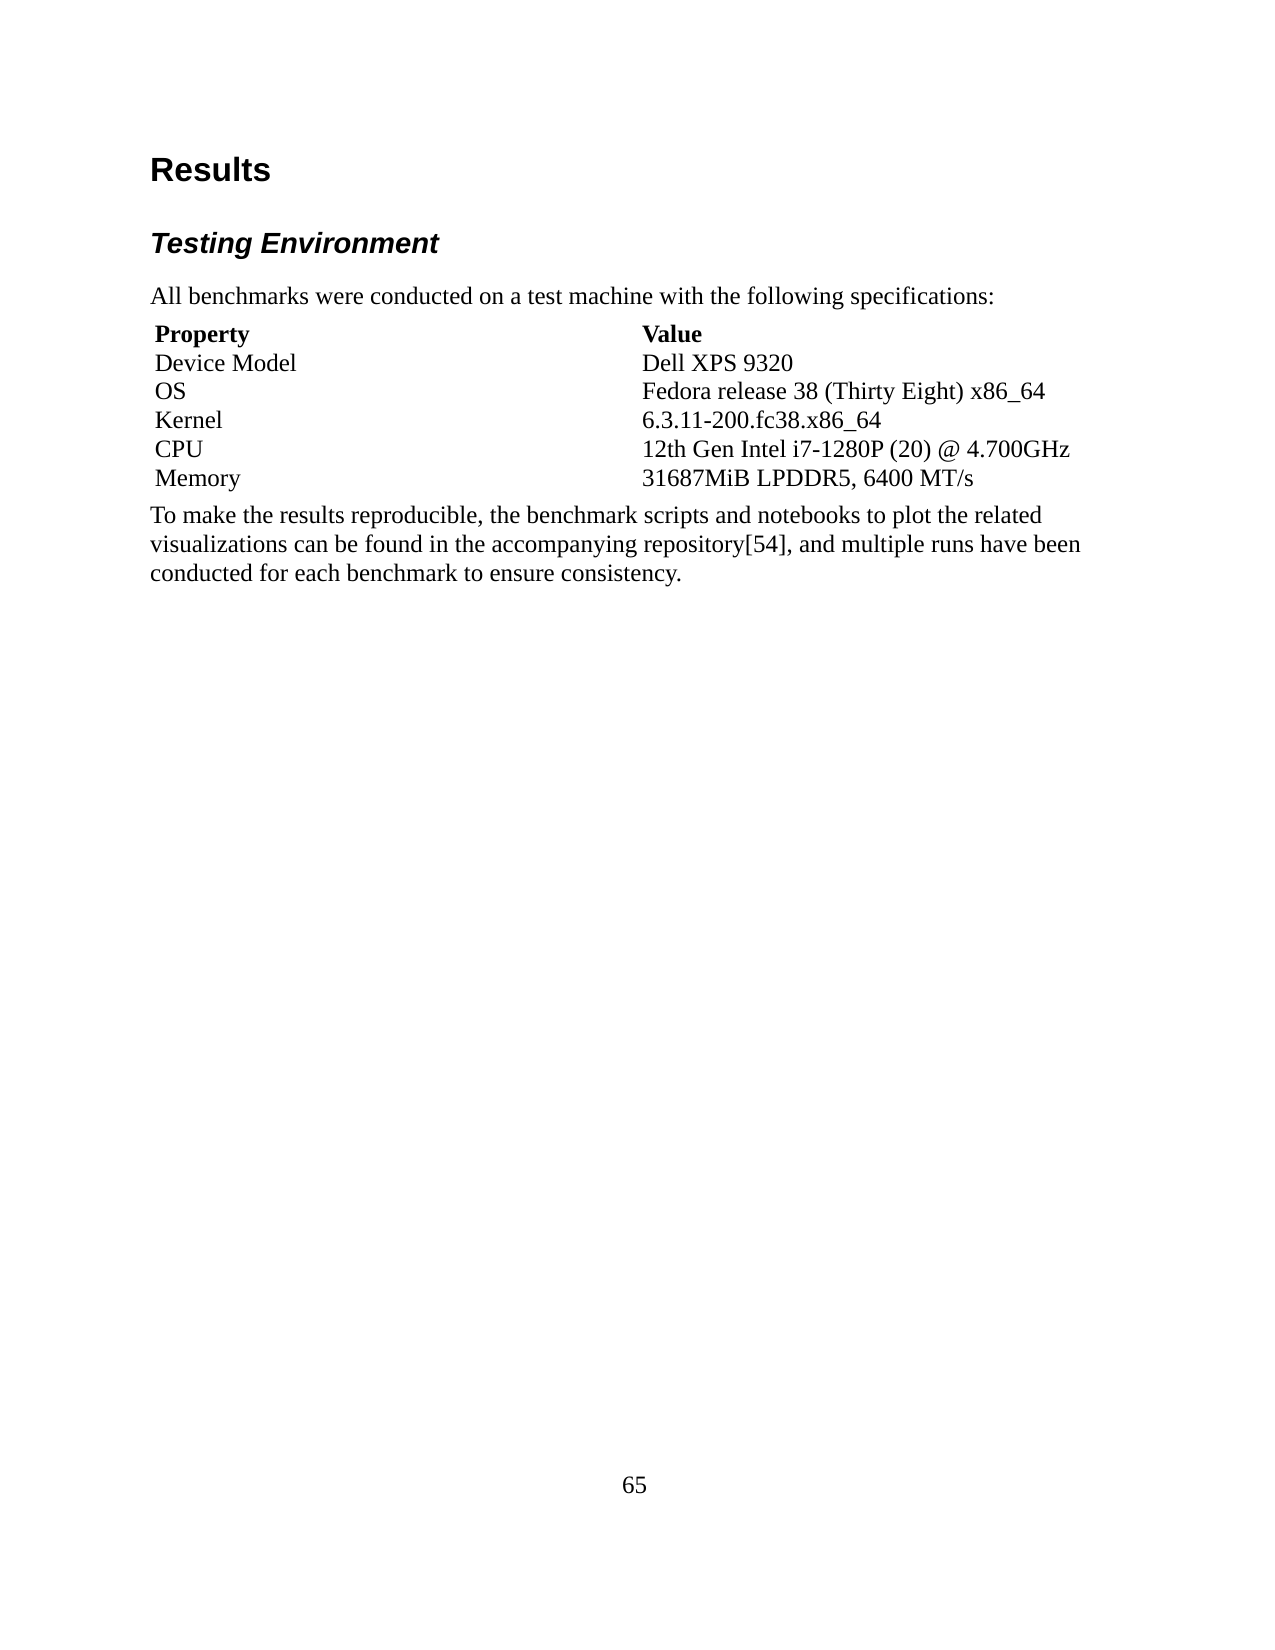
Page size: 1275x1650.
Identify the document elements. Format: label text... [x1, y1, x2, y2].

subtitle Testing Environment [150, 226, 1125, 260]
table_cell 31687MiB LPDDR5, 6400 MT/s [638, 463, 1125, 491]
text To make the results reproducible, the benchmark scripts and notebooks to plot the related visualizations can be found in the accompanying repository[54], and multiple runs have been conducted for each benchmark to ensure consistency. [150, 500, 1125, 587]
table_cell OS [150, 376, 637, 405]
table_header Value [638, 319, 1125, 348]
table_cell 6.3.11-200.fc38.x86_64 [638, 405, 1125, 434]
table_cell 12th Gen Intel i7-1280P (20) @ 4.700GHz [638, 434, 1125, 463]
table_header Property [150, 319, 637, 348]
table_cell CPU [150, 434, 637, 463]
table_cell Device Model [150, 348, 637, 376]
table_cell Memory [150, 463, 637, 491]
table_cell Fedora release 38 (Thirty Eight) x86_64 [638, 376, 1125, 405]
table_cell Kernel [150, 405, 637, 434]
table_cell Dell XPS 9320 [638, 348, 1125, 376]
text All benchmarks were conducted on a test machine with the following specifications: [150, 281, 1125, 310]
subtitle Results [150, 150, 1125, 189]
